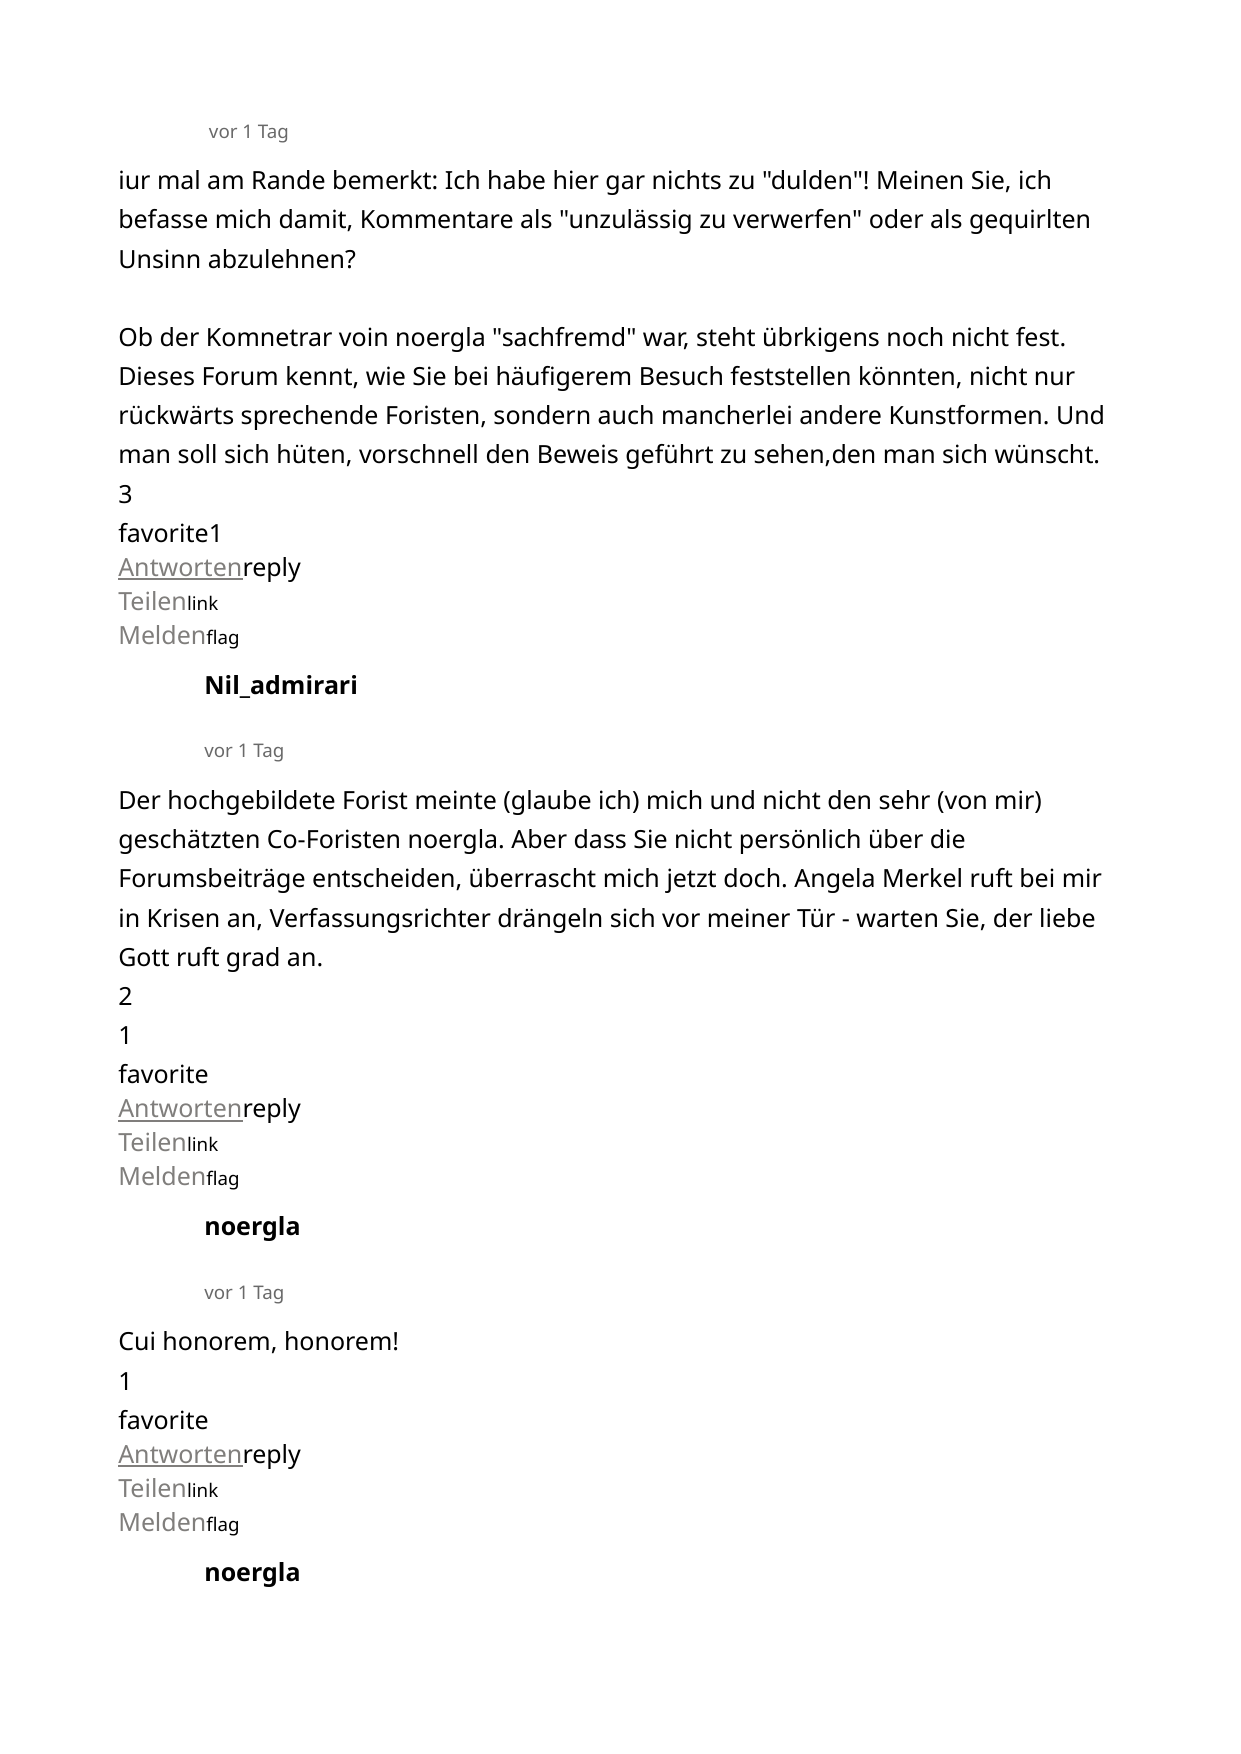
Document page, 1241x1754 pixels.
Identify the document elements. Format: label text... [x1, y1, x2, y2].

text 2 [118, 978, 1122, 1013]
text vor 1 Tag [204, 738, 1117, 763]
text favorite1 [118, 516, 1122, 549]
text favorite [118, 1057, 1122, 1091]
text Teilenlink [118, 584, 1122, 618]
text noergla [204, 1209, 1114, 1243]
text 1 [118, 1018, 1122, 1052]
text Antwortenreply [118, 549, 1122, 584]
text 1 [118, 1363, 1122, 1397]
text vor 1 Tag [204, 1279, 1117, 1305]
text 3 [118, 476, 1122, 510]
text noergla [204, 1554, 1114, 1588]
text Meldenflag [118, 1159, 1122, 1193]
text Antwortenreply [118, 1436, 1122, 1471]
text favorite [118, 1402, 1122, 1436]
text Cui honorem, honorem! [118, 1324, 1122, 1358]
text Teilenlink [118, 1125, 1122, 1159]
text Der hochgebildete Forist meinte (glaube ich) mich und nicht den sehr (von mir) geschätzten Co-Foristen noergla. Aber dass Sie nicht persönlich über die Forumsbeiträge entscheiden, überrascht mich jetzt doch. Angela Merkel ruft bei mir in Krisen an, Verfassungsrichter drängeln sich vor meiner Tür - warten Sie, der liebe Gott ruft grad an. [118, 783, 1122, 973]
text Antwortenreply [118, 1091, 1122, 1125]
text Meldenflag [118, 1504, 1122, 1539]
text Teilenlink [118, 1471, 1122, 1504]
text vor 1 Tag [209, 118, 1117, 144]
text Meldenflag [118, 618, 1122, 652]
text Nil_admirari [204, 667, 1114, 701]
text iur mal am Rande bemerkt: Ich habe hier gar nichts zu "dulden"! Meinen Sie, ich befasse mich damit, Kommentare als "unzulässig zu verwerfen" oder als gequirlten Unsinn abzulehnen? Ob der Komnetrar voin noergla "sachfremd" war, steht übrkigens noch nicht fest. Dieses Forum kennt, wie Sie bei häufigerem Besuch feststellen könnten, nicht nur rückwärts sprechende Foristen, sondern auch mancherlei andere Kunstformen. Und man soll sich hüten, vorschnell den Beweis geführt zu sehen,den man sich wünscht. [118, 163, 1122, 471]
